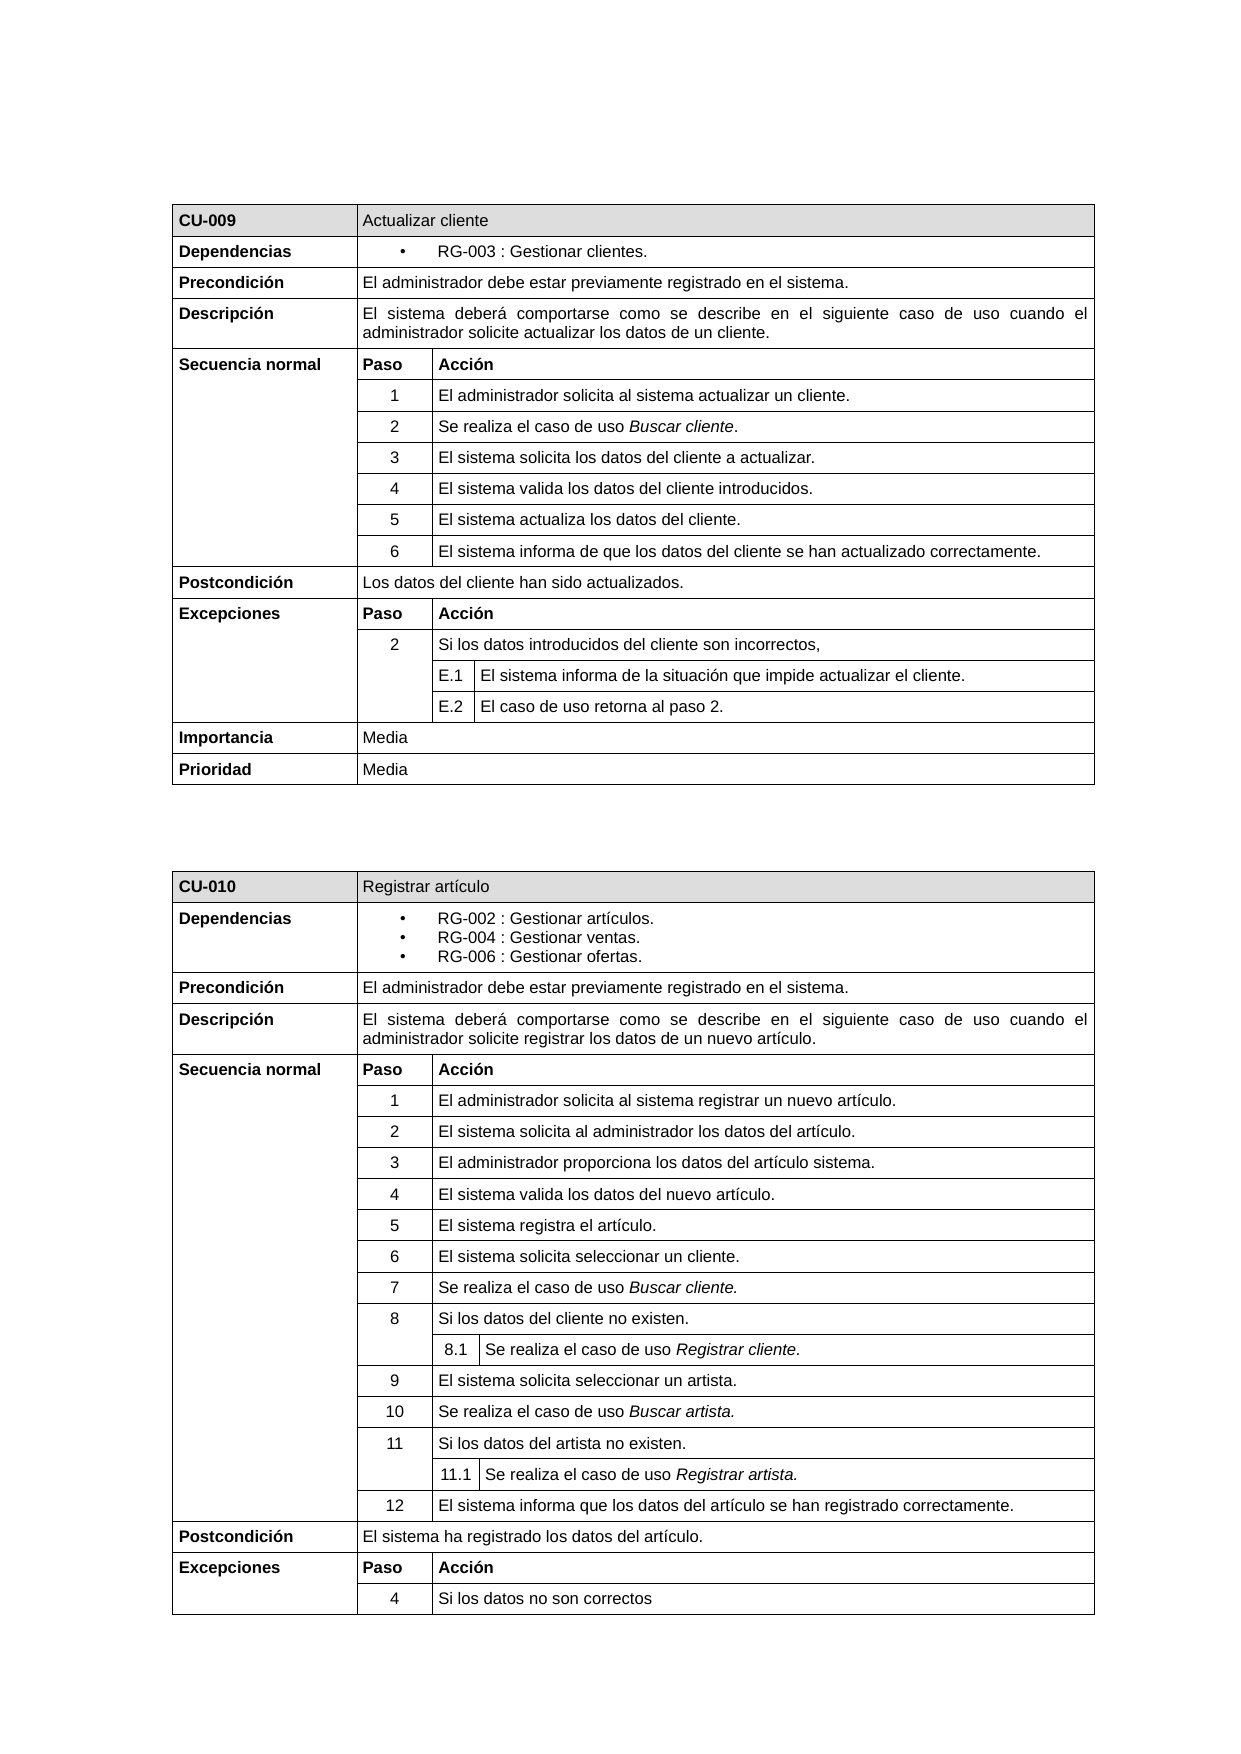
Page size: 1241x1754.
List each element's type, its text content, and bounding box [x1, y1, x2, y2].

table_cell El sistema informa de que los datos del cliente se han actualizado correctamente. [433, 536, 1094, 566]
table_cell 3 [358, 443, 432, 473]
table_cell 7 [358, 1273, 432, 1303]
table_header CU-009 [173, 205, 357, 236]
table_cell El administrador debe estar previamente registrado en el sistema. [358, 973, 1094, 1003]
table_cell RG-002 : Gestionar artículos. RG-004 : Gestionar ventas. RG-006 : Gestionar ofertas. [358, 903, 1094, 972]
table_cell Dependencias [173, 237, 357, 267]
table_cell Se realiza el caso de uso Buscar cliente. [433, 1273, 1094, 1303]
table_cell El sistema solicita los datos del cliente a actualizar. [433, 443, 1094, 473]
table_cell El sistema solicita al administrador los datos del artículo. [433, 1117, 1094, 1147]
table_cell Precondición [173, 973, 357, 1003]
table_cell E.2 [433, 692, 474, 722]
table_cell 6 [358, 536, 432, 566]
table_cell 10 [358, 1397, 432, 1427]
table_cell Si los datos introducidos del cliente son incorrectos, [433, 630, 1094, 660]
table_cell 12 [358, 1491, 432, 1521]
table_cell 2 [358, 630, 432, 722]
table_cell 9 [358, 1366, 432, 1396]
table_cell 11 [358, 1428, 432, 1489]
table_cell Postcondición [173, 1522, 357, 1552]
table_cell 4 [358, 474, 432, 504]
table_cell Paso [358, 1055, 432, 1084]
table_cell Se realiza el caso de uso Buscar cliente. [433, 412, 1094, 442]
table_cell 6 [358, 1241, 432, 1271]
table_header Registrar artículo [358, 872, 1094, 902]
table_header Actualizar cliente [358, 205, 1094, 236]
table_cell Media [358, 754, 1094, 784]
table_cell Si los datos no son correctos [433, 1584, 1094, 1614]
table_cell Los datos del cliente han sido actualizados. [358, 567, 1094, 597]
table_cell Paso [358, 599, 432, 628]
table_cell Secuencia normal [173, 1055, 357, 1521]
table_cell Acción [433, 1055, 1094, 1084]
table_cell 8.1 [433, 1335, 479, 1365]
table_cell El sistema registra el artículo. [433, 1210, 1094, 1240]
table_cell Secuencia normal [173, 349, 357, 566]
table_cell El sistema deberá comportarse como se describe en el siguiente caso de uso cuando el administrador solicite actualizar los datos de un cliente. [358, 299, 1094, 348]
table_cell Media [358, 723, 1094, 753]
table_cell 5 [358, 1210, 432, 1240]
table_cell El sistema solicita seleccionar un artista. [433, 1366, 1094, 1396]
table_cell El sistema informa de la situación que impide actualizar el cliente. [475, 661, 1094, 691]
table_cell El sistema deberá comportarse como se describe en el siguiente caso de uso cuando el administrador solicite registrar los datos de un nuevo artículo. [358, 1004, 1094, 1053]
table_cell Se realiza el caso de uso Buscar artista. [433, 1397, 1094, 1427]
table_cell 4 [358, 1179, 432, 1209]
table_cell Si los datos del artista no existen. [433, 1428, 1094, 1458]
table_cell El sistema solicita seleccionar un cliente. [433, 1241, 1094, 1271]
table_cell RG-003 : Gestionar clientes. [358, 237, 1094, 267]
table_cell Descripción [173, 1004, 357, 1053]
table_cell El caso de uso retorna al paso 2. [475, 692, 1094, 722]
table_cell El administrador solicita al sistema registrar un nuevo artículo. [433, 1086, 1094, 1116]
table_cell Se realiza el caso de uso Registrar artista. [480, 1459, 1094, 1489]
table_cell 8 [358, 1304, 432, 1365]
table_cell Se realiza el caso de uso Registrar cliente. [480, 1335, 1094, 1365]
table_cell El sistema actualiza los datos del cliente. [433, 505, 1094, 535]
table_cell 3 [358, 1148, 432, 1178]
table_cell Excepciones [173, 599, 357, 722]
table_cell Si los datos del cliente no existen. [433, 1304, 1094, 1334]
table_cell 2 [358, 412, 432, 442]
table_cell Postcondición [173, 567, 357, 597]
table_cell Excepciones [173, 1553, 357, 1614]
table_cell El sistema ha registrado los datos del artículo. [358, 1522, 1094, 1552]
table_cell Prioridad [173, 754, 357, 784]
table_cell Dependencias [173, 903, 357, 972]
table_cell Acción [433, 349, 1094, 379]
table_cell 4 [358, 1584, 432, 1614]
table_cell 1 [358, 380, 432, 411]
table_cell El sistema informa que los datos del artículo se han registrado correctamente. [433, 1491, 1094, 1521]
table_cell Importancia [173, 723, 357, 753]
table_cell El administrador proporciona los datos del artículo sistema. [433, 1148, 1094, 1178]
table_cell El administrador debe estar previamente registrado en el sistema. [358, 268, 1094, 298]
table_cell Acción [433, 1553, 1094, 1583]
table_cell Precondición [173, 268, 357, 298]
table_cell 1 [358, 1086, 432, 1116]
table_cell Descripción [173, 299, 357, 348]
table_cell Paso [358, 349, 432, 379]
table_cell El sistema valida los datos del nuevo artículo. [433, 1179, 1094, 1209]
table_cell Acción [433, 599, 1094, 628]
table_header CU-010 [173, 872, 357, 902]
table_cell 2 [358, 1117, 432, 1147]
table_cell 5 [358, 505, 432, 535]
table_cell E.1 [433, 661, 474, 691]
table_cell El administrador solicita al sistema actualizar un cliente. [433, 380, 1094, 411]
table_cell Paso [358, 1553, 432, 1583]
table_cell El sistema valida los datos del cliente introducidos. [433, 474, 1094, 504]
table_cell 11.1 [433, 1459, 479, 1489]
